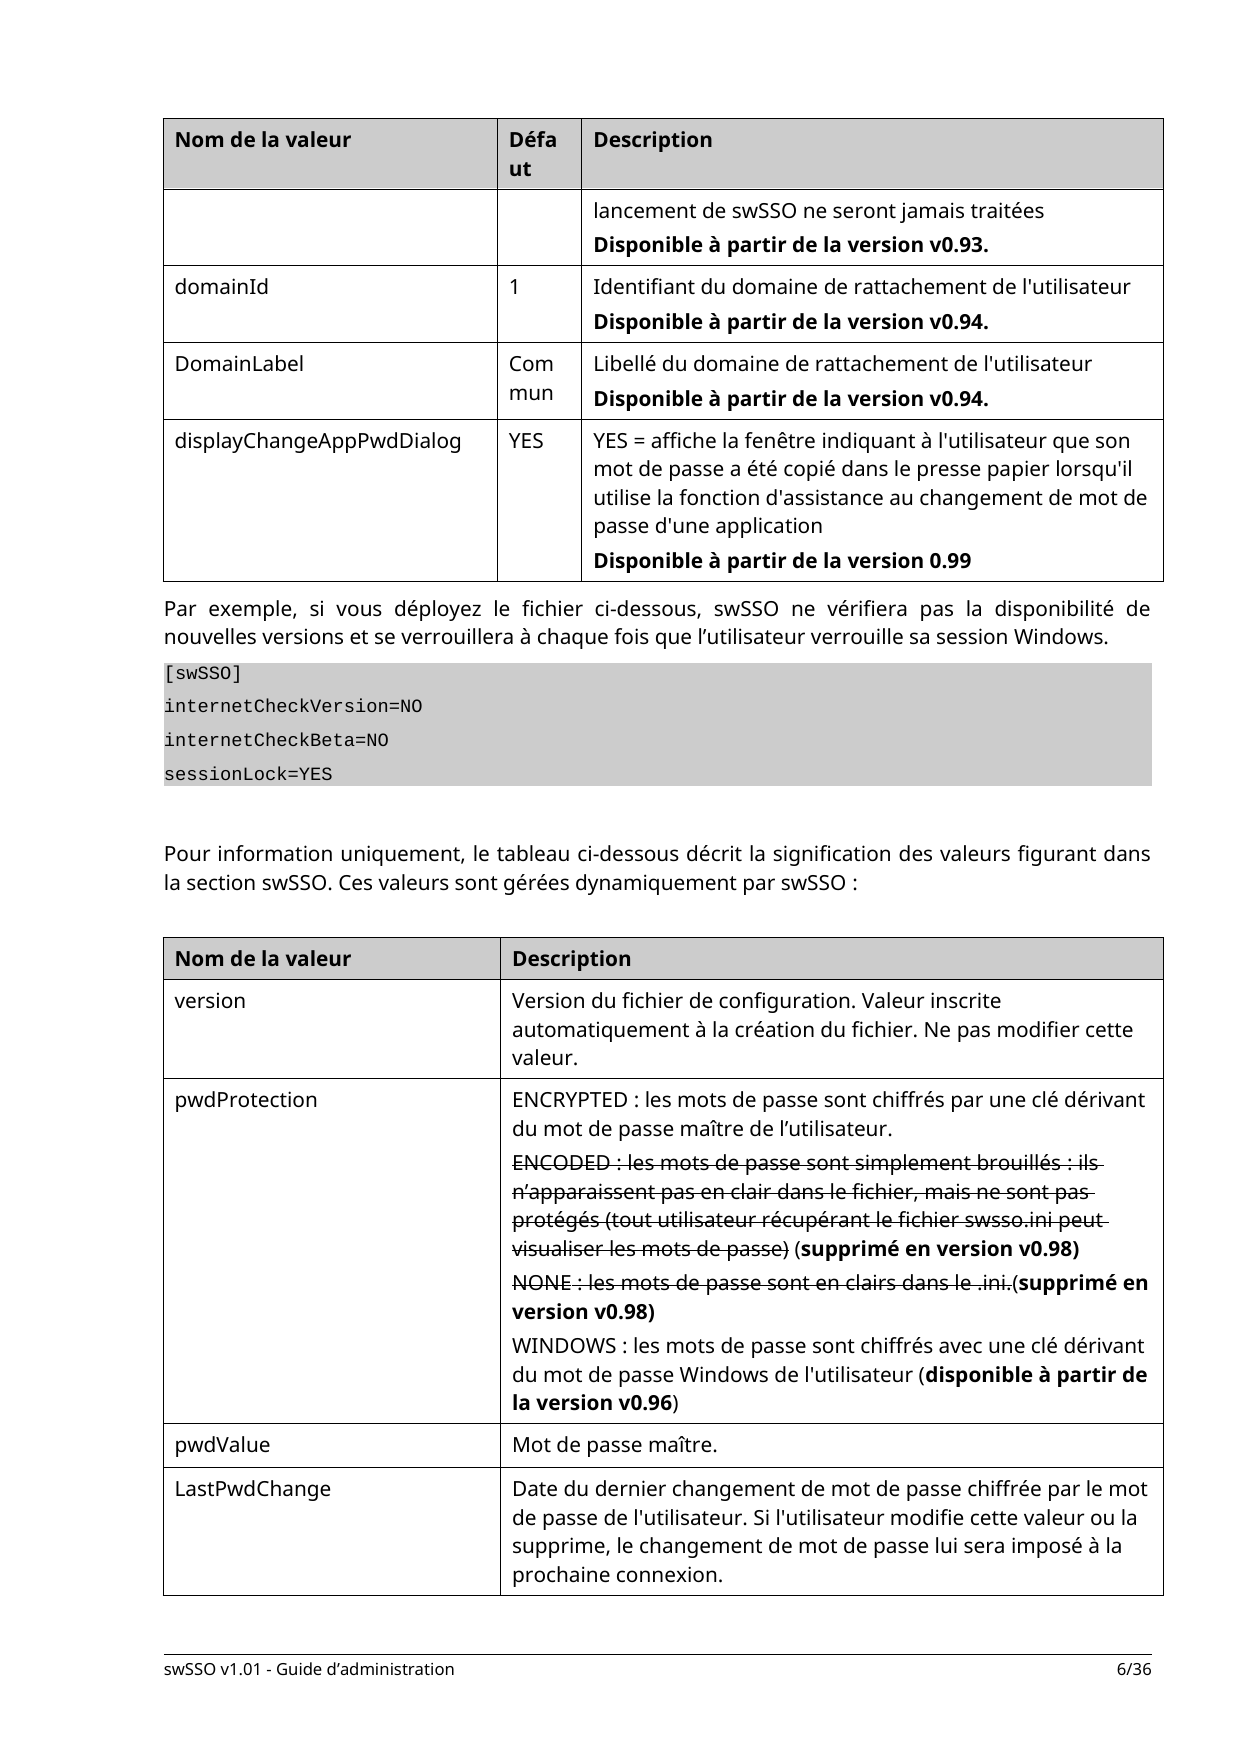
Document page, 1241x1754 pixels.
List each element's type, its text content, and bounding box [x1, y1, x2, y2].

table_cell displayChangeAppPwdDialog [164, 420, 497, 581]
table_cell [498, 190, 581, 265]
text [swSSO] [164, 663, 1152, 685]
text Par exemple, si vous déployez le fichier ci-dessous, swSSO ne vérifiera pas la disponibilité de nouvelles versions et se verrouillera à chaque fois que l’utilisateur verrouille sa session Windows. [164, 594, 1152, 651]
table_cell Libellé du domaine de rattachement de l'utilisateur Disponible à partir de la version v0.94. [582, 343, 1163, 418]
table_header Défaut [498, 119, 581, 188]
table_cell YES [498, 420, 581, 581]
text sessionLock=YES [164, 765, 1152, 786]
text internetCheckVersion=NO [164, 697, 1152, 718]
table_cell YES = affiche la fenêtre indiquant à l'utilisateur que son mot de passe a été copié dans le presse papier lorsqu'il utilise la fonction d'assistance au changement de mot de passe d'une application Disponible à partir de la version 0.99 [582, 420, 1163, 581]
table_cell lancement de swSSO ne seront jamais traitées Disponible à partir de la version v0.93. [582, 190, 1163, 265]
table_cell Date du dernier changement de mot de passe chiffrée par le mot de passe de l'utilisateur. Si l'utilisateur modifie cette valeur ou la supprime, le changement de mot de passe lui sera imposé à la prochaine connexion. [501, 1468, 1163, 1594]
table_cell 1 [498, 266, 581, 342]
table_cell version [164, 980, 500, 1078]
table_header Nom de la valeur [164, 938, 500, 979]
table_cell Identifiant du domaine de rattachement de l'utilisateur Disponible à partir de la version v0.94. [582, 266, 1163, 342]
table_header Nom de la valeur [164, 119, 497, 188]
text Pour information uniquement, le tableau ci-dessous décrit la signification des valeurs figurant dans la section swSSO. Ces valeurs sont gérées dynamiquement par swSSO : [164, 839, 1152, 896]
table_cell LastPwdChange [164, 1468, 500, 1594]
table_cell domainId [164, 266, 497, 342]
table_header Description [582, 119, 1163, 188]
table_cell Version du fichier de configuration. Valeur inscrite automatiquement à la création du fichier. Ne pas modifier cette valeur. [501, 980, 1163, 1078]
table_cell pwdValue [164, 1424, 500, 1467]
table_cell [164, 190, 497, 265]
table_cell DomainLabel [164, 343, 497, 418]
text internetCheckBeta=NO [164, 731, 1152, 752]
table_cell Mot de passe maître. [501, 1424, 1163, 1467]
table_header Description [501, 938, 1163, 979]
table_cell pwdProtection [164, 1079, 500, 1423]
table_cell ENCRYPTED : les mots de passe sont chiffrés par une clé dérivant du mot de passe maître de l’utilisateur. ENCODED : les mots de passe sont simplement brouillés : ils n’apparaissent pas en clair dans le fichier, mais ne sont pas protégés (tout utilisateur récupérant le fichier swsso.ini peut visualiser les mots de passe) (supprimé en version v0.98) NONE : les mots de passe sont en clairs dans le .ini.(supprimé en version v0.98) WINDOWS : les mots de passe sont chiffrés avec une clé dérivant du mot de passe Windows de l'utilisateur (disponible à partir de la version v0.96) [501, 1079, 1163, 1423]
table_cell Commun [498, 343, 581, 418]
